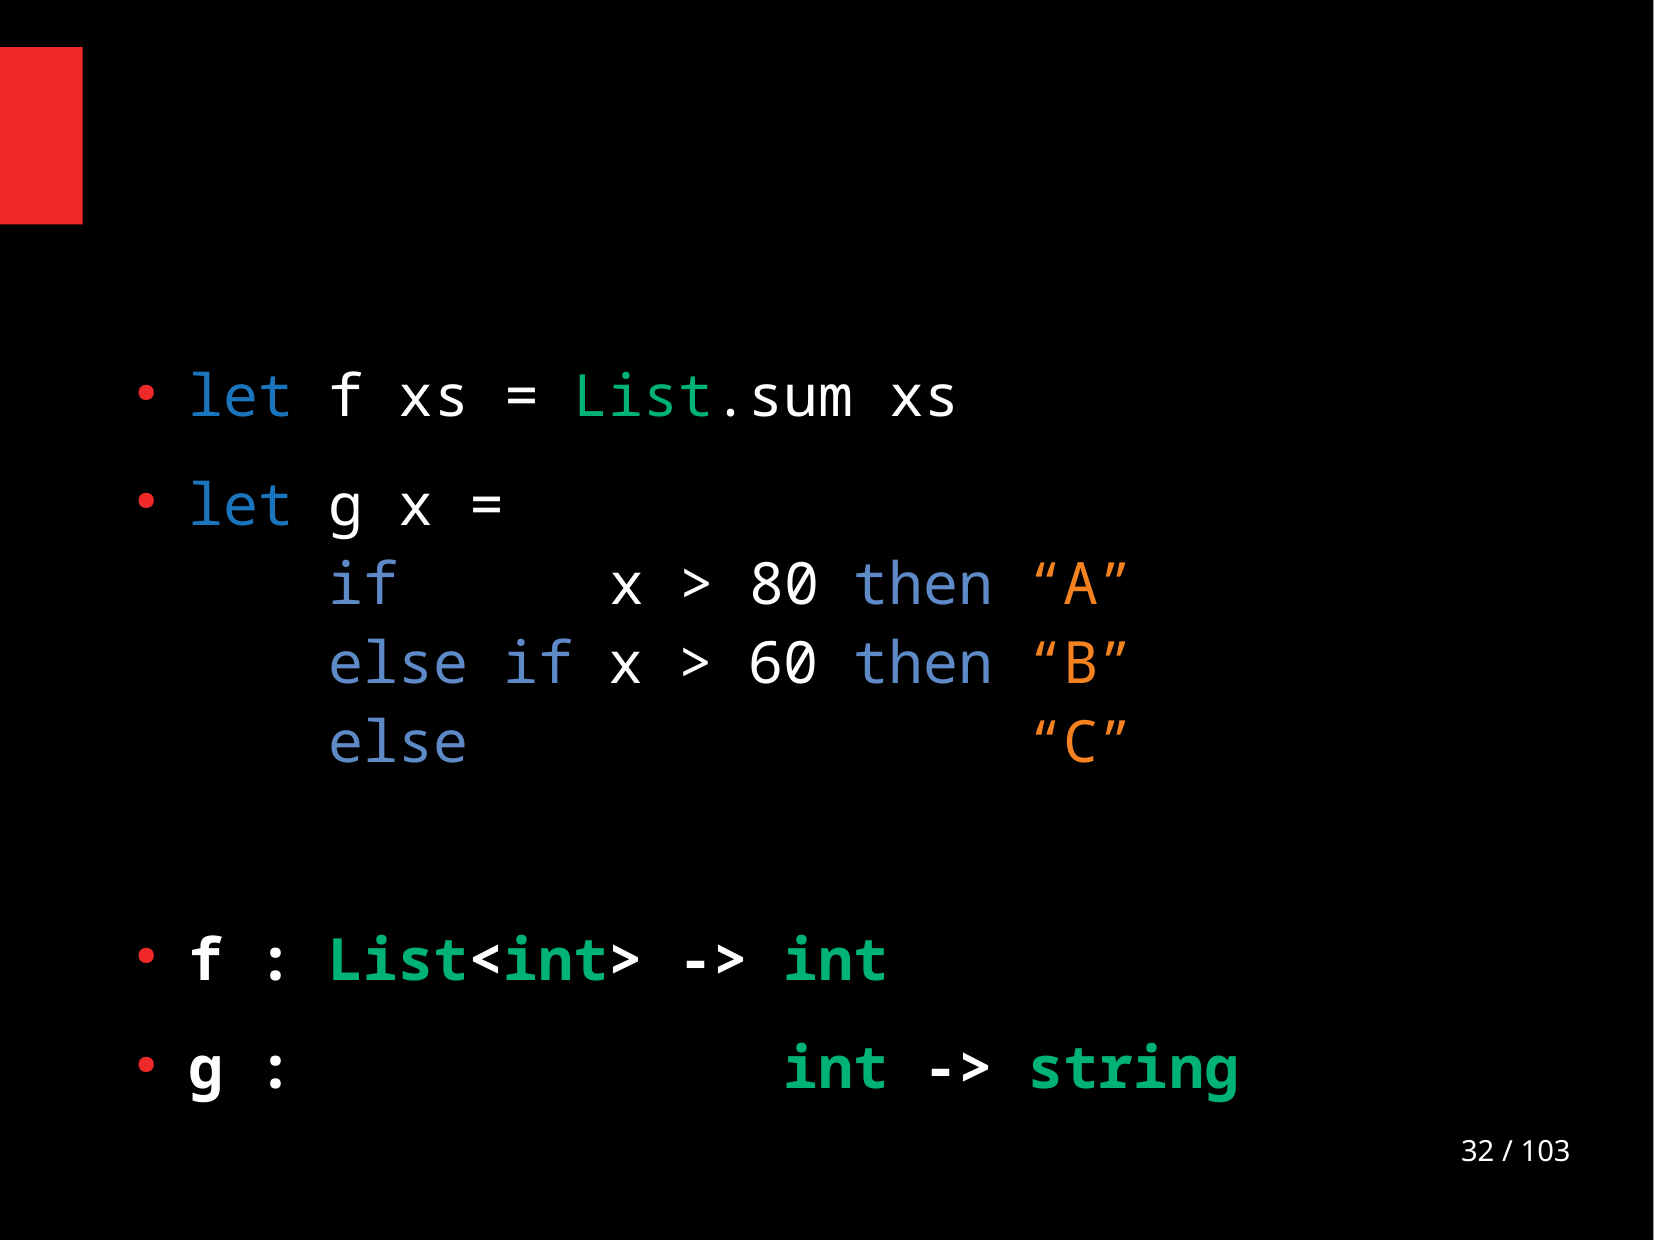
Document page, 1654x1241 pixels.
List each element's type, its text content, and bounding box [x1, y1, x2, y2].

list let f xs = List.sum xs let g x = if x > 80 then “A” else if x > 60 then “B” else “C” f : List<int> -> int g : int -> string [118, 354, 1536, 1074]
